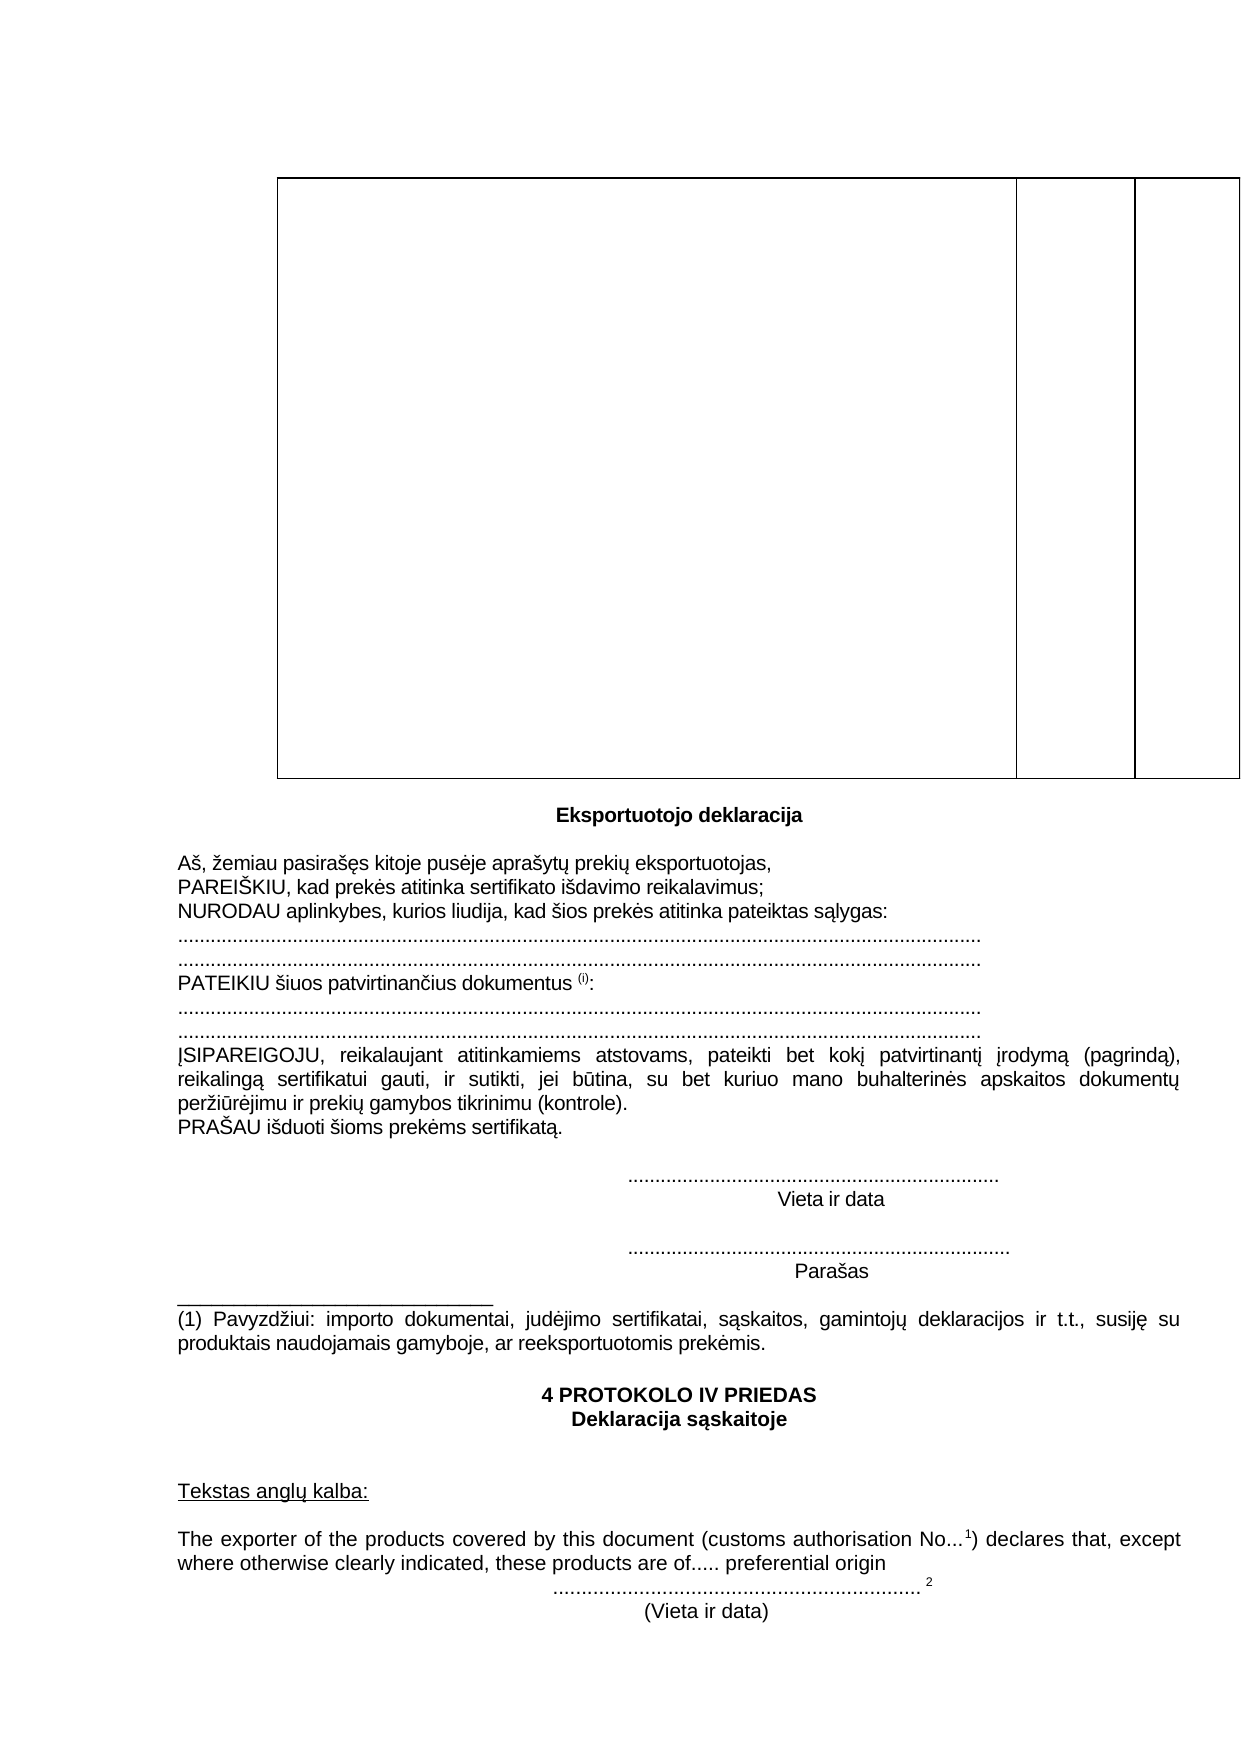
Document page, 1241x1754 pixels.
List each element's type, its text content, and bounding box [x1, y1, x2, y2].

table_cell [1136, 179, 1239, 778]
text Parašas [177, 1258, 1181, 1282]
text (1) Pavyzdžiui: importo dokumentai, judėjimo sertifikatai, sąskaitos, gamintojų deklaracijos ir t.t., susiję su produktais naudojamais gamyboje, ar reeksportuotomis prekėmis. [177, 1306, 1181, 1354]
text NURODAU aplinkybes, kurios liudija, kad šios prekės atitinka pateiktas sąlygas: [177, 899, 1181, 923]
text Aš, žemiau pasirašęs kitoje pusėje aprašytų prekių eksportuotojas, [177, 851, 1181, 875]
text Vieta ir data [177, 1187, 1181, 1211]
text ...................................................................... [177, 1234, 1181, 1258]
text PAREIŠKIU, kad prekės atitinka sertifikato išdavimo reikalavimus; [177, 875, 1181, 899]
table_cell [1017, 179, 1134, 778]
text ................................................................................................................................................... [177, 947, 1181, 971]
text 4 PROTOKOLO IV PRIEDAS [177, 1383, 1181, 1407]
text .................................................................... [177, 1163, 1181, 1187]
text ................................................................ 2 [552, 1575, 1181, 1599]
text PRAŠAU išduoti šioms prekėms sertifikatą. [177, 1115, 1181, 1139]
text ĮSIPAREIGOJU, reikalaujant atitinkamiems atstovams, pateikti bet kokį patvirtinantį įrodymą (pagrindą), reikalingą sertifikatui gauti, ir sutikti, jei būtina, su bet kuriuo mano buhalterinės apskaitos dokumentų peržiūrėjimu ir prekių gamybos tikrinimu (kontrole). [177, 1043, 1181, 1115]
table_cell [175, 177, 277, 778]
text PATEIKIU šiuos patvirtinančius dokumentus (): [177, 971, 1181, 995]
text Deklaracija sąskaitoje [177, 1407, 1181, 1431]
text Tekstas anglų kalba: [177, 1479, 1181, 1503]
text ................................................................................................................................................... [177, 923, 1181, 947]
text ................................................................................................................................................... [177, 1019, 1181, 1043]
text Eksportuotojo deklaracija [177, 803, 1181, 827]
text The exporter of the products covered by this document (customs authorisation No...1) declares that, except where otherwise clearly indicated, these products are of..... preferential origin [177, 1527, 1181, 1575]
text ................................................................................................................................................... [177, 995, 1181, 1019]
table_cell [278, 179, 1016, 778]
text ____________________________ [177, 1282, 1181, 1306]
text (Vieta ir data) [552, 1599, 1181, 1623]
